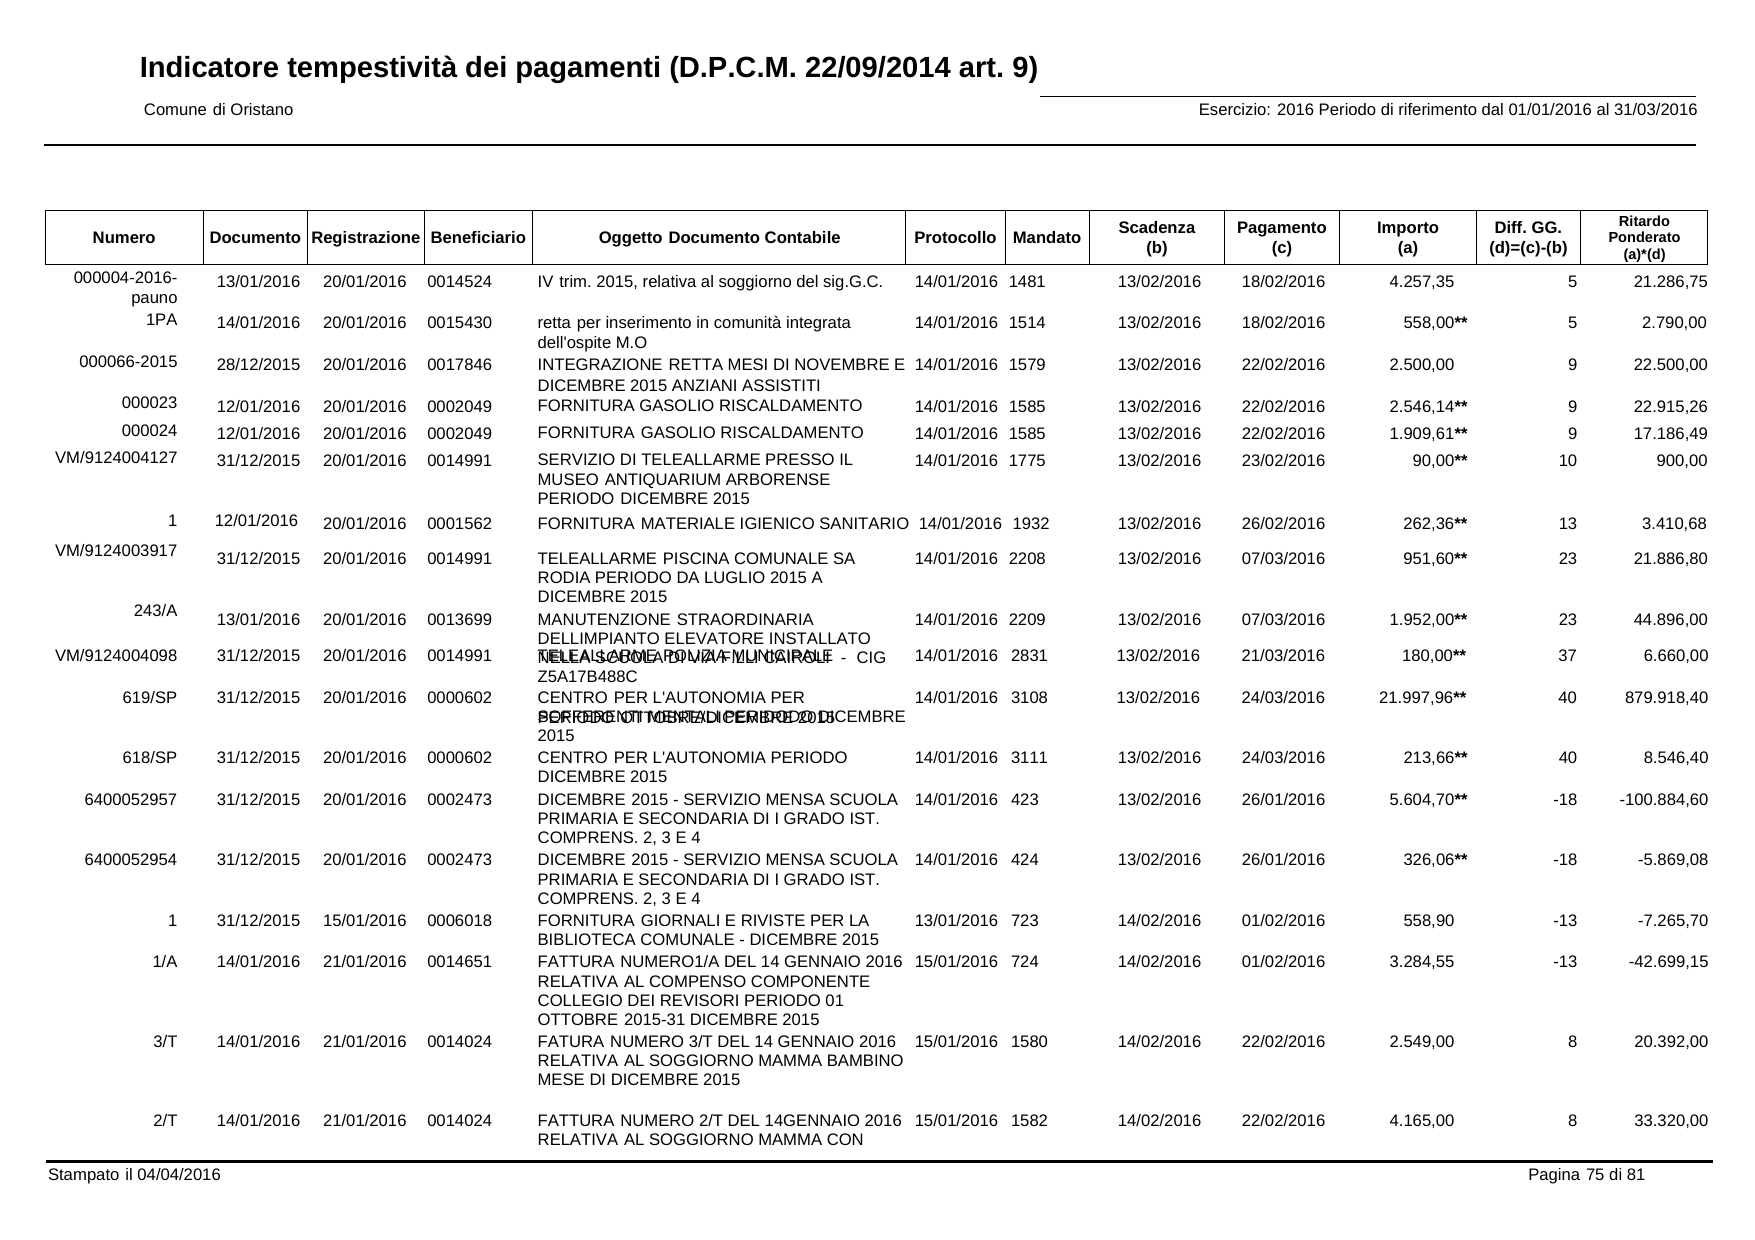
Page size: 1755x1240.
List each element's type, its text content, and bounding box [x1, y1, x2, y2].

table_cell CENTRO PER L'AUTONOMIA PERIODO DICEMBRE 2015 [515, 748, 910, 789]
table_cell -18 [1510, 789, 1598, 850]
text MANUTENZIONE STRAORDINARIA DELLIMPIANTO ELEVATORE INSTALLATO NELLA SCUOLA DI VIA F.LLI CAIROLI - CIG Z5A17B488C [46, 609, 1712, 1160]
text INTEGRAZIONE RETTA MESI DI NOVEMBRE E DICEMBRE 2015 ANZIANI ASSISTITI FORNITURA GASOLIO RISCALDAMENTO [537, 355, 907, 415]
table_cell 8.546,40 [1598, 748, 1712, 789]
table_cell 31/12/2015 [197, 678, 311, 727]
text 31/12/2015 [217, 549, 304, 568]
text 20/01/2016 [323, 272, 411, 291]
text 23 44.896,00 [1558, 609, 1725, 628]
text 31/12/2015 [217, 451, 305, 470]
text 1.909,61** [1386, 424, 1471, 443]
table_cell 14/01/2016 3111 [910, 748, 1082, 789]
text 9 22.915,26 [1568, 397, 1725, 416]
text 13/02/2016 [1118, 451, 1206, 470]
table_cell 15/01/2016 1580 [910, 1031, 1082, 1101]
text FORNITURA GASOLIO RISCALDAMENTO SERVIZIO DI TELEALLARME PRESSO IL [537, 417, 865, 471]
table_cell 13/02/2016 [1082, 789, 1221, 850]
table_cell [417, 727, 515, 748]
table_header 14/01/2016 2831 13/02/2016 21/03/2016 180,00** 37 6.660,00 14/01/2016 3108 13/02/2016 24/03/2016 21.997,96** 40 879.918,40 [910, 643, 1712, 748]
table_cell [197, 727, 311, 748]
text 13/02/2016 [1118, 313, 1206, 332]
text retta per inserimento in comunità integrata dell'ospite M.O [537, 313, 852, 352]
text 13/02/2016 [1118, 549, 1206, 568]
text 4.257,35 [1389, 272, 1467, 291]
text IV trim. 2015, relativa al soggiorno del sig.G.C. [537, 272, 904, 291]
table_cell 22/02/2016 [1221, 1101, 1357, 1160]
text 23/02/2016 [1242, 451, 1330, 470]
text 0014991 [427, 549, 496, 568]
text VM/9124004127 [31, 447, 177, 467]
text 000023 [31, 393, 177, 412]
table_cell [311, 727, 417, 748]
text 14/01/2016 2208 [914, 549, 1050, 568]
table_cell 619/SP [46, 678, 197, 727]
table_cell 2.549,00 [1357, 1031, 1510, 1101]
text 0014524 [427, 272, 497, 291]
text 18/02/2016 [1242, 313, 1330, 332]
text MUSEO ANTIQUARIUM ARBORENSE [537, 471, 904, 488]
table_cell 15/01/2016 724 [910, 952, 1082, 1031]
table_cell 0006018 [417, 910, 515, 952]
table_cell DICEMBRE 2015 - SERVIZIO MENSA SCUOLA PRIMARIA E SECONDARIA DI I GRADO IST. COMPRENS. 2, 3 E 4 [515, 789, 910, 850]
text 1 12/01/2016 [168, 510, 305, 529]
table_header TELEALLARME POLIZIA MUNICIPALE [515, 643, 910, 677]
text 0002049 [427, 397, 497, 416]
table_cell 24/03/2016 [1221, 748, 1357, 789]
text TELEALLARME PISCINA COMUNALE SA RODIA PERIODO DA LUGLIO 2015 A DICEMBRE 2015 [537, 549, 857, 606]
text 243/A [31, 601, 177, 620]
text 9 17.186,49 [1568, 424, 1725, 443]
table_cell FORNITURA GIORNALI E RIVISTE PER LA BIBLIOTECA COMUNALE - DICEMBRE 2015 [515, 910, 910, 952]
text 14/01/2016 1579 [914, 355, 1050, 374]
text 12/01/2016 [217, 424, 305, 443]
table_cell 2/T [46, 1101, 197, 1160]
text VM/9124003917 [31, 541, 177, 560]
text 1PA [31, 310, 177, 329]
table_header Scadenza (b) [1090, 211, 1224, 264]
text 558,00** [1400, 313, 1471, 332]
table_cell -100.884,60 [1598, 789, 1712, 850]
table_cell [46, 727, 197, 748]
table_cell 01/02/2016 [1221, 952, 1357, 1031]
table_cell 14/01/2016 [197, 1101, 311, 1160]
table_header Documento [204, 211, 307, 264]
table_cell 15/01/2016 [311, 910, 417, 952]
table_cell 0002473 [417, 789, 515, 850]
table_cell 2015 [515, 727, 910, 748]
table_cell 213,66** [1357, 748, 1510, 789]
table_header Pagamento (c) [1225, 211, 1339, 264]
text 14/01/2016 1775 [914, 451, 1050, 470]
table_header Diff. GG. (d)=(c)-(b) [1477, 211, 1580, 264]
text 14/01/2016 [217, 313, 305, 332]
text 0002049 [427, 424, 497, 443]
table_cell 14/02/2016 [1082, 952, 1221, 1031]
text 10 900,00 [1558, 451, 1725, 470]
table_cell 31/12/2015 [197, 850, 311, 910]
table_cell 22/02/2016 [1221, 1031, 1357, 1101]
text FORNITURA MATERIALE IGIENICO SANITARIO 14/01/2016 1932 [537, 514, 1050, 532]
text 1.952,00** [1386, 609, 1470, 628]
table_cell 4.165,00 [1357, 1101, 1510, 1160]
table_cell 13/02/2016 [1082, 748, 1221, 789]
text 20/01/2016 [323, 514, 411, 532]
table_header Ritardo Ponderato (a)*(d) [1581, 211, 1707, 264]
table_cell 31/12/2015 [197, 748, 311, 789]
table_cell 21/01/2016 [311, 1101, 417, 1160]
table_header Registrazione [308, 211, 424, 264]
table_header Beneficiario [425, 211, 532, 264]
text 22/02/2016 [1242, 355, 1330, 374]
table_cell 15/01/2016 1582 [910, 1101, 1082, 1160]
text 14/01/2016 1585 [914, 424, 1050, 443]
table_header Protocollo [906, 211, 1005, 264]
text 13/02/2016 [1118, 514, 1206, 532]
text 23 21.886,80 [1558, 549, 1725, 568]
text 0015430 [427, 313, 497, 332]
table_cell 13/02/2016 [1082, 850, 1221, 910]
text 20/01/2016 [323, 397, 411, 416]
text 20/01/2016 [323, 424, 411, 443]
table_header Numero [46, 211, 203, 264]
text 5 2.790,00 [1568, 313, 1725, 332]
text 22/02/2016 [1242, 424, 1330, 443]
text 13/02/2016 [1118, 609, 1206, 628]
table_cell 31/12/2015 [197, 789, 311, 850]
text 000024 [31, 420, 177, 439]
table_cell 14/01/2016 424 [910, 850, 1082, 910]
table_cell 14/01/2016 [197, 1031, 311, 1101]
table_cell 13/01/2016 723 [910, 910, 1082, 952]
table_header 20/01/2016 [311, 643, 417, 677]
text 13/02/2016 [1118, 272, 1206, 291]
table_cell 14/02/2016 [1082, 1101, 1221, 1160]
text 26/02/2016 [1242, 514, 1329, 532]
table_cell 6400052954 [46, 850, 197, 910]
table_cell 14/01/2016 423 [910, 789, 1082, 850]
text 14/01/2016 1585 [914, 397, 1050, 416]
table_cell 26/01/2016 [1221, 789, 1357, 850]
table_header Importo (a) [1340, 211, 1476, 264]
text 13/01/2016 [217, 609, 304, 628]
table_cell 21/01/2016 [311, 1031, 417, 1101]
text 13/02/2016 [1118, 397, 1206, 416]
table_cell 0000602 [417, 748, 515, 789]
table_cell FATURA NUMERO 3/T DEL 14 GENNAIO 2016 RELATIVA AL SOGGIORNO MAMMA BAMBINO MESE DI DICEMBRE 2015 [515, 1031, 910, 1101]
table_cell 14/01/2016 [197, 952, 311, 1031]
table_cell 5.604,70** [1357, 789, 1510, 850]
table_cell -7.265,70 [1598, 910, 1712, 952]
text 9 22.500,00 [1568, 355, 1725, 374]
table_cell 618/SP [46, 748, 197, 789]
table_cell 31/12/2015 [197, 910, 311, 952]
table_cell 20.392,00 [1598, 1031, 1712, 1101]
table_cell 8 [1510, 1101, 1598, 1160]
text 18/02/2016 [1242, 272, 1330, 291]
text 20/01/2016 [323, 313, 411, 332]
table_cell 1/A [46, 952, 197, 1031]
table_cell CENTRO PER L'AUTONOMIA PER SOFFERENTI MENTALI PERIDODO DICEMBRE [515, 678, 910, 727]
text 07/03/2016 [1242, 609, 1329, 628]
text 12/01/2016 [217, 397, 305, 416]
table_header 0014991 [417, 643, 515, 677]
text PERIODO DICEMBRE 2015 [537, 488, 904, 507]
text 951,60** [1400, 549, 1470, 568]
text 13/01/2016 [217, 272, 305, 291]
table_header Mandato [1006, 211, 1089, 264]
table_cell 20/01/2016 [311, 678, 417, 727]
text 20/01/2016 [323, 355, 411, 374]
table_cell 14/02/2016 [1082, 910, 1221, 952]
table_cell 0014024 [417, 1031, 515, 1101]
table_cell 558,90 [1357, 910, 1510, 952]
table_cell 40 [1510, 748, 1598, 789]
table_cell 8 [1510, 1031, 1598, 1101]
table_header Oggetto Documento Contabile [533, 211, 905, 264]
text 262,36** [1403, 514, 1472, 532]
table_header 31/12/2015 [197, 643, 311, 677]
text 20/01/2016 [323, 451, 411, 470]
table_cell -18 [1510, 850, 1598, 910]
table_cell 01/02/2016 [1221, 910, 1357, 952]
table_cell -42.699,15 [1598, 952, 1712, 1031]
table_cell FATTURA NUMERO 2/T DEL 14GENNAIO 2016 RELATIVA AL SOGGIORNO MAMMA CON [515, 1101, 910, 1160]
table_cell 3/T [46, 1031, 197, 1101]
text 14/01/2016 2209 [914, 609, 1050, 628]
text 2.546,14** [1386, 397, 1471, 416]
table_cell FATTURA NUMERO1/A DEL 14 GENNAIO 2016 RELATIVA AL COMPENSO COMPONENTE COLLEGIO DEI REVISORI PERIODO 01 OTTOBRE 2015-31 DICEMBRE 2015 [515, 952, 910, 1031]
text 90,00** [1412, 451, 1472, 470]
text 0001562 [427, 514, 497, 532]
text 5 21.286,75 [1568, 272, 1725, 291]
text 14/01/2016 1514 [914, 313, 1050, 332]
table_header VM/9124004098 [46, 643, 197, 677]
table_cell 0002473 [417, 850, 515, 910]
table_cell 3.284,55 [1357, 952, 1510, 1031]
text 13/02/2016 [1118, 355, 1206, 374]
table_cell -13 [1510, 910, 1598, 952]
table_cell 20/01/2016 [311, 789, 417, 850]
text 28/12/2015 [217, 355, 305, 374]
table_cell 326,06** [1357, 850, 1510, 910]
text 2.500,00 [1389, 355, 1467, 374]
table_cell 0014651 [417, 952, 515, 1031]
table_cell 21/01/2016 [311, 952, 417, 1031]
table_cell 0014024 [417, 1101, 515, 1160]
table_cell -5.869,08 [1598, 850, 1712, 910]
table_cell 33.320,00 [1598, 1101, 1712, 1160]
text 000066-2015 [31, 352, 177, 371]
table_cell 14/02/2016 [1082, 1031, 1221, 1101]
text 0013699 [427, 609, 496, 628]
text 20/01/2016 [323, 549, 411, 568]
table_cell 26/01/2016 [1221, 850, 1357, 910]
table_cell -13 [1510, 952, 1598, 1031]
table_cell 20/01/2016 [311, 748, 417, 789]
text 13 3.410,68 [1558, 514, 1725, 532]
text 0014991 [427, 451, 497, 470]
text 0017846 [427, 355, 497, 374]
text 20/01/2016 [323, 609, 411, 628]
text 14/01/2016 1481 [914, 272, 1050, 291]
table_cell 0000602 [417, 678, 515, 727]
table_cell 6400052957 [46, 789, 197, 850]
table_cell 20/01/2016 [311, 850, 417, 910]
table_cell DICEMBRE 2015 - SERVIZIO MENSA SCUOLA PRIMARIA E SECONDARIA DI I GRADO IST. COMPRENS. 2, 3 E 4 [515, 850, 910, 910]
text 07/03/2016 [1242, 549, 1329, 568]
text 000004-2016- pauno [71, 268, 177, 307]
table_cell 1 [46, 910, 197, 952]
text 22/02/2016 [1242, 397, 1330, 416]
text 13/02/2016 [1118, 424, 1206, 443]
